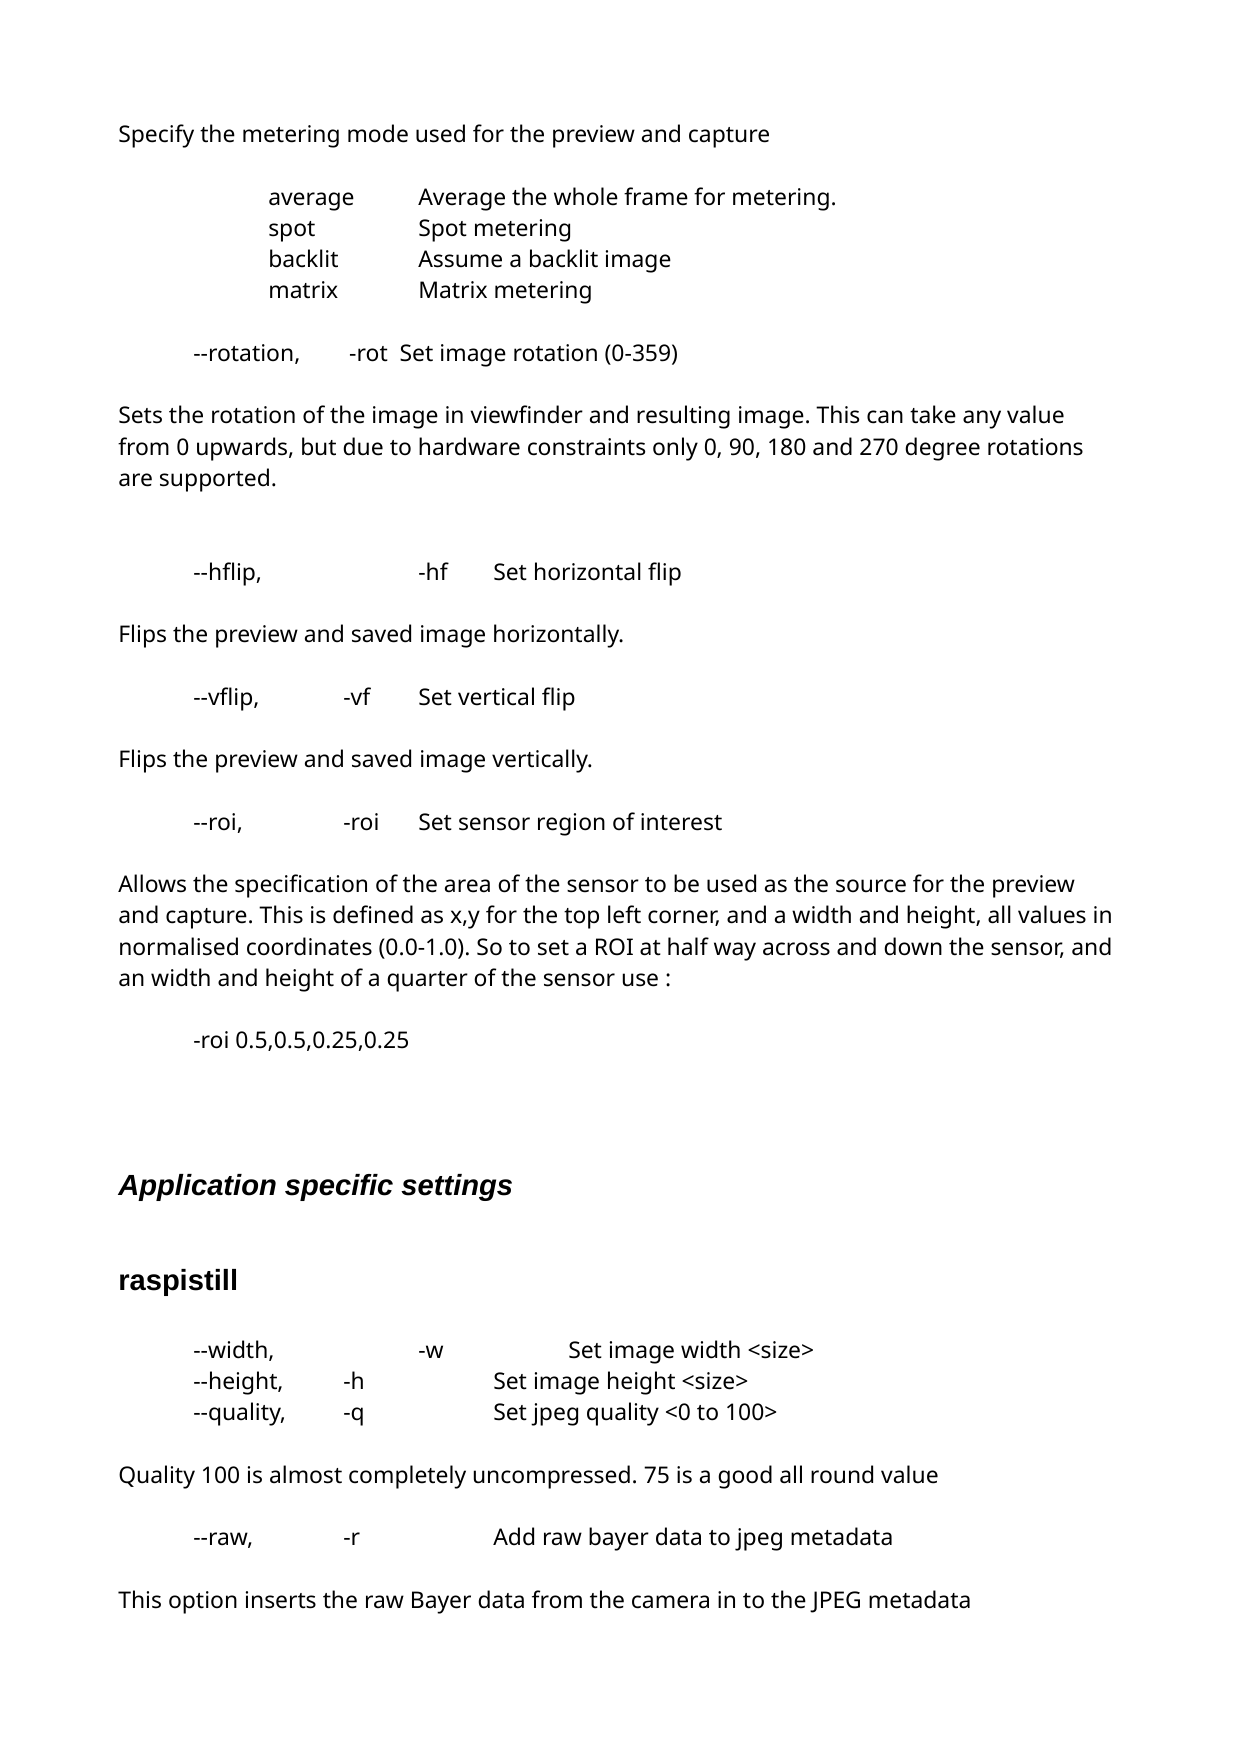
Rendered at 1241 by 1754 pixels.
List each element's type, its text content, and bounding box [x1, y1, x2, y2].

text spot Spot metering [268, 212, 1122, 243]
text Flips the preview and saved image vertically. [118, 743, 1122, 774]
text Quality 100 is almost completely uncompressed. 75 is a good all round value [118, 1459, 1122, 1490]
text Flips the preview and saved image horizontally. [118, 618, 1122, 649]
text --vflip, -vf Set vertical flip [118, 681, 1122, 712]
text --raw, -r Add raw bayer data to jpeg metadata [118, 1521, 1122, 1552]
text -roi 0.5,0.5,0.25,0.25 [118, 1024, 1122, 1056]
text --rotation, -rot Set image rotation (0-359) [118, 337, 1122, 368]
text --width, -w Set image width <size> [193, 1334, 1122, 1365]
text --height, -h Set image height <size> [193, 1365, 1122, 1396]
text --quality, -q Set jpeg quality <0 to 100> [193, 1396, 1122, 1427]
text Sets the rotation of the image in viewfinder and resulting image. This can take any value from 0 upwards, but due to hardware constraints only 0, 90, 180 and 270 degree rotations are supported. [118, 399, 1122, 493]
text matrix Matrix metering [268, 274, 1122, 306]
subtitle raspistill [118, 1263, 1122, 1297]
text --hflip, -hf Set horizontal flip [118, 556, 1122, 587]
text Allows the specification of the area of the sensor to be used as the source for the preview and capture. This is defined as x,y for the top left corner, and a width and height, all values in normalised coordinates (0.0-1.0). So to set a ROI at half way across and down the sensor, and an width and height of a quarter of the sensor use : [118, 868, 1122, 993]
text This option inserts the raw Bayer data from the camera in to the JPEG metadata [118, 1584, 1122, 1615]
text Specify the metering mode used for the preview and capture [118, 118, 1122, 149]
text backlit Assume a backlit image [268, 243, 1122, 274]
subtitle Application specific settings [118, 1168, 1122, 1202]
text average Average the whole frame for metering. [268, 181, 1122, 212]
text --roi, -roi Set sensor region of interest [118, 806, 1122, 837]
